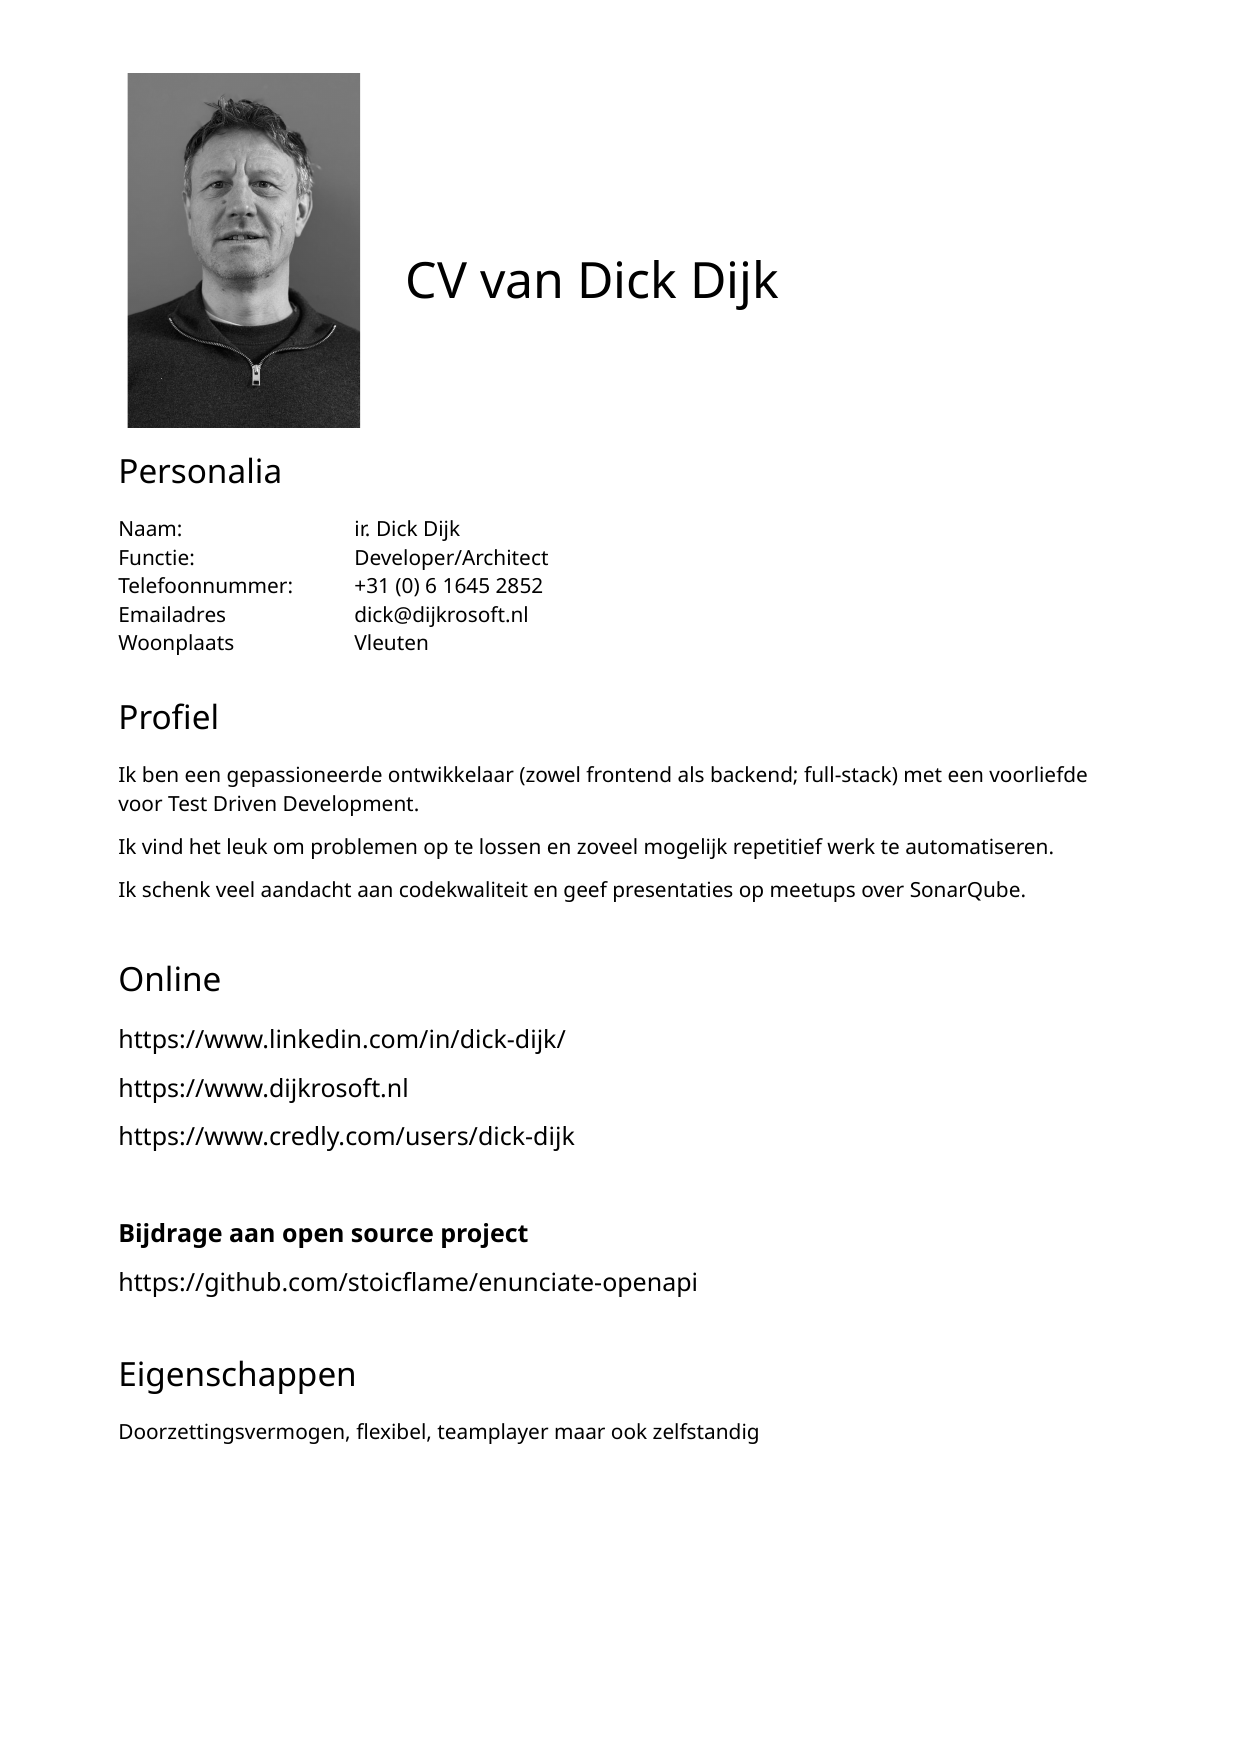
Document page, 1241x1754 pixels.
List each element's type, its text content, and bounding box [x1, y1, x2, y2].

text Ik vind het leuk om problemen op te lossen en zoveel mogelijk repetitief werk te automatiseren. [118, 832, 1122, 860]
picture [127, 73, 361, 428]
text Doorzettingsvermogen, flexibel, teamplayer maar ook zelfstandig [118, 1417, 1122, 1446]
table_cell dick@dijkrosoft.nl [354, 600, 945, 628]
text Profiel [118, 694, 1122, 739]
text Ik ben een gepassioneerde ontwikkelaar (zowel frontend als backend; full-stack) met een voorliefde voor Test Driven Development. [118, 760, 1122, 817]
text Ik schenk veel aandacht aan codekwaliteit en geef presentaties op meetups over SonarQube. [118, 875, 1122, 903]
text https://github.com/stoicflame/enunciate-openapi [118, 1265, 1122, 1299]
table_cell Emailadres [118, 600, 354, 628]
table_cell Vleuten [354, 628, 945, 657]
text Personalia [118, 448, 1122, 493]
text Online [118, 955, 1122, 1001]
text https://www.linkedin.com/in/dick-dijk/ [118, 1022, 1122, 1056]
text https://www.credly.com/users/dick-dijk [118, 1119, 1122, 1153]
text Eigenschappen [118, 1351, 1122, 1396]
table_cell Developer/Architect [354, 543, 945, 571]
table_cell Functie: [118, 543, 354, 571]
table_header ir. Dick Dijk [354, 514, 945, 543]
text Bijdrage aan open source project [118, 1216, 1122, 1250]
text https://www.dijkrosoft.nl [118, 1070, 1122, 1104]
table_header Naam: [118, 514, 354, 543]
table_cell Woonplaats [118, 628, 354, 657]
table_cell Telefoonnummer: [118, 571, 354, 600]
table_cell +31 (0) 6 1645 2852 [354, 571, 945, 600]
